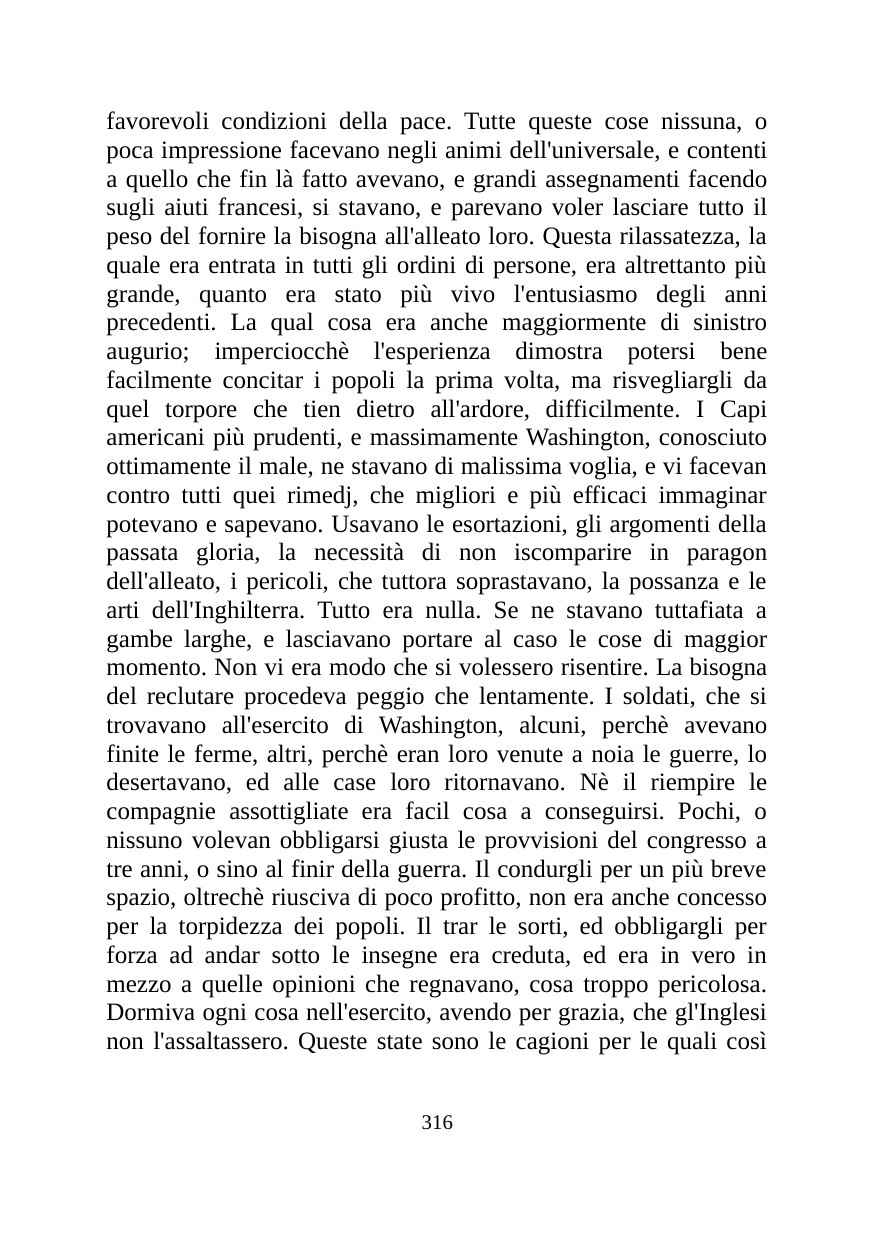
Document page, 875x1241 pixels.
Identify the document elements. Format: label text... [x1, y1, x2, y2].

text favorevoli condizioni della pace. Tutte queste cose nissuna, o poca impressione facevano negli animi dell'universale, e contenti a quello che fin là fatto avevano, e grandi assegnamenti facendo sugli aiuti francesi, si stavano, e parevano voler lasciare tutto il peso del fornire la bisogna all'alleato loro. Questa rilassatezza, la quale era entrata in tutti gli ordini di persone, era altrettanto più grande, quanto era stato più vivo l'entusiasmo degli anni precedenti. La qual cosa era anche maggiormente di sinistro augurio; imperciocchè l'esperienza dimostra potersi bene facilmente concitar i popoli la prima volta, ma risvegliargli da quel torpore che tien dietro all'ardore, difficilmente. I Capi americani più prudenti, e massimamente Washington, conosciuto ottimamente il male, ne stavano di malissima voglia, e vi facevan contro tutti quei rimedj, che migliori e più efficaci immaginar potevano e sapevano. Usavano le esortazioni, gli argomenti della passata gloria, la necessità di non iscomparire in paragon dell'alleato, i pericoli, che tuttora soprastavano, la possanza e le arti dell'Inghilterra. Tutto era nulla. Se ne stavano tuttafiata a gambe larghe, e lasciavano portare al caso le cose di maggior momento. Non vi era modo che si volessero risentire. La bisogna del reclutare procedeva peggio che lentamente. I soldati, che si trovavano all'esercito di Washington, alcuni, perchè avevano finite le ferme, altri, perchè eran loro venute a noia le guerre, lo desertavano, ed alle case loro ritornavano. Nè il riempire le compagnie assottigliate era facil cosa a conseguirsi. Pochi, o nissuno volevan obbligarsi giusta le provvisioni del congresso a tre anni, o sino al finir della guerra. Il condurgli per un più breve spazio, oltrechè riusciva di poco profitto, non era anche concesso per la torpidezza dei popoli. Il trar le sorti, ed obbligargli per forza ad andar sotto le insegne era creduta, ed era in vero in mezzo a quelle opinioni che regnavano, cosa troppo pericolosa. Dormiva ogni cosa nell'esercito, avendo per grazia, che gl'Inglesi non l'assaltassero. Queste state sono le cagioni per le quali così [106, 106, 768, 1055]
